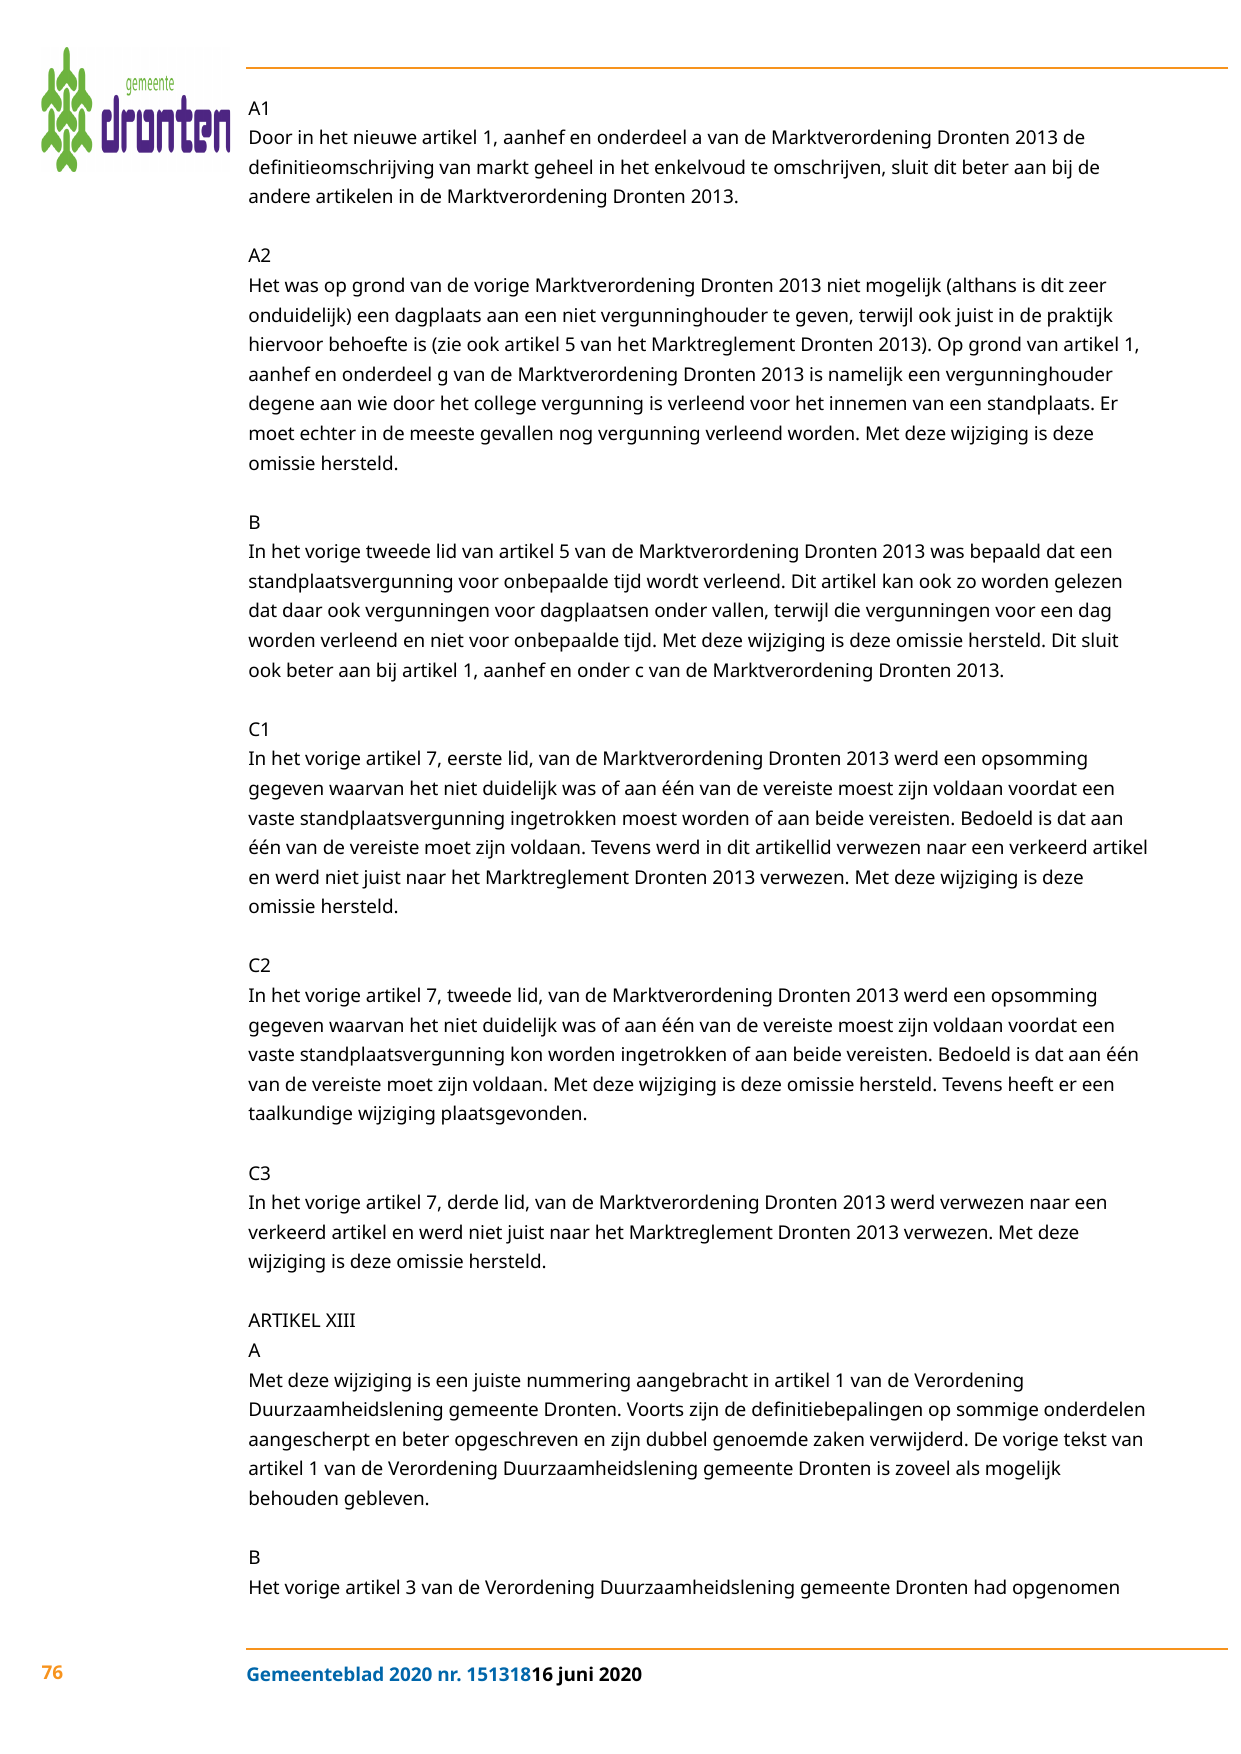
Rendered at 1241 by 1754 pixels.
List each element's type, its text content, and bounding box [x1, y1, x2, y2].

text Het was op grond van de vorige Marktverordening Dronten 2013 niet mogelijk (althans is dit zeer onduidelijk) een dagplaats aan een niet vergunninghouder te geven, terwijl ook juist in de praktijk hiervoor behoefte is (zie ook artikel 5 van het Marktreglement Dronten 2013). Op grond van artikel 1, aanhef en onderdeel g van de Marktverordening Dronten 2013 is namelijk een vergunninghouder degene aan wie door het college vergunning is verleend voor het innemen van een standplaats. Er moet echter in de meeste gevallen nog vergunning verleend worden. Met deze wijziging is deze omissie hersteld. [248, 272, 1152, 476]
text A2 [248, 243, 1152, 268]
text A [248, 1337, 1152, 1363]
text In het vorige artikel 7, derde lid, van de Marktverordening Dronten 2013 werd verwezen naar een verkeerd artikel en werd niet juist naar het Marktreglement Dronten 2013 verwezen. Met deze wijziging is deze omissie hersteld. [248, 1189, 1152, 1274]
text In het vorige artikel 7, eerste lid, van de Marktverordening Dronten 2013 werd een opsomming gegeven waarvan het niet duidelijk was of aan één van de vereiste moest zijn voldaan voordat een vaste standplaatsvergunning ingetrokken moest worden of aan beide vereisten. Bedoeld is dat aan één van de vereiste moet zijn voldaan. Tevens werd in dit artikellid verwezen naar een verkeerd artikel en werd niet juist naar het Marktreglement Dronten 2013 verwezen. Met deze wijziging is deze omissie hersteld. [248, 746, 1152, 919]
text Door in het nieuwe artikel 1, aanhef en onderdeel a van de Marktverordening Dronten 2013 de definitieomschrijving van markt geheel in het enkelvoud te omschrijven, sluit dit beter aan bij de andere artikelen in de Marktverordening Dronten 2013. [248, 124, 1152, 209]
text C1 [248, 716, 1152, 742]
text B [248, 509, 1152, 535]
text B [248, 1544, 1152, 1570]
text A1 [248, 95, 1152, 121]
text In het vorige tweede lid van artikel 5 van de Marktverordening Dronten 2013 was bepaald dat een standplaatsvergunning voor onbepaalde tijd wordt verleend. Dit artikel kan ook zo worden gelezen dat daar ook vergunningen voor dagplaatsen onder vallen, terwijl die vergunningen voor een dag worden verleend en niet voor onbepaalde tijd. Met deze wijziging is deze omissie hersteld. Dit sluit ook beter aan bij artikel 1, aanhef en onder c van de Marktverordening Dronten 2013. [248, 538, 1152, 683]
text In het vorige artikel 7, tweede lid, van de Marktverordening Dronten 2013 werd een opsomming gegeven waarvan het niet duidelijk was of aan één van de vereiste moest zijn voldaan voordat een vaste standplaatsvergunning kon worden ingetrokken of aan beide vereisten. Bedoeld is dat aan één van de vereiste moet zijn voldaan. Met deze wijziging is deze omissie hersteld. Tevens heeft er een taalkundige wijziging plaatsgevonden. [248, 982, 1152, 1126]
text ARTIKEL XIII [248, 1308, 1152, 1333]
text C3 [248, 1160, 1152, 1186]
text Het vorige artikel 3 van de Verordening Duurzaamheidslening gemeente Dronten had opgenomen [248, 1574, 1152, 1600]
text Met deze wijziging is een juiste nummering aangebracht in artikel 1 van de Verordening Duurzaamheidslening gemeente Dronten. Voorts zijn de definitiebepalingen op sommige onderdelen aangescherpt en beter opgeschreven en zijn dubbel genoemde zaken verwijderd. De vorige tekst van artikel 1 van de Verordening Duurzaamheidslening gemeente Dronten is zoveel als mogelijk behouden gebleven. [248, 1367, 1152, 1511]
text C2 [248, 953, 1152, 978]
picture [41, 47, 231, 172]
